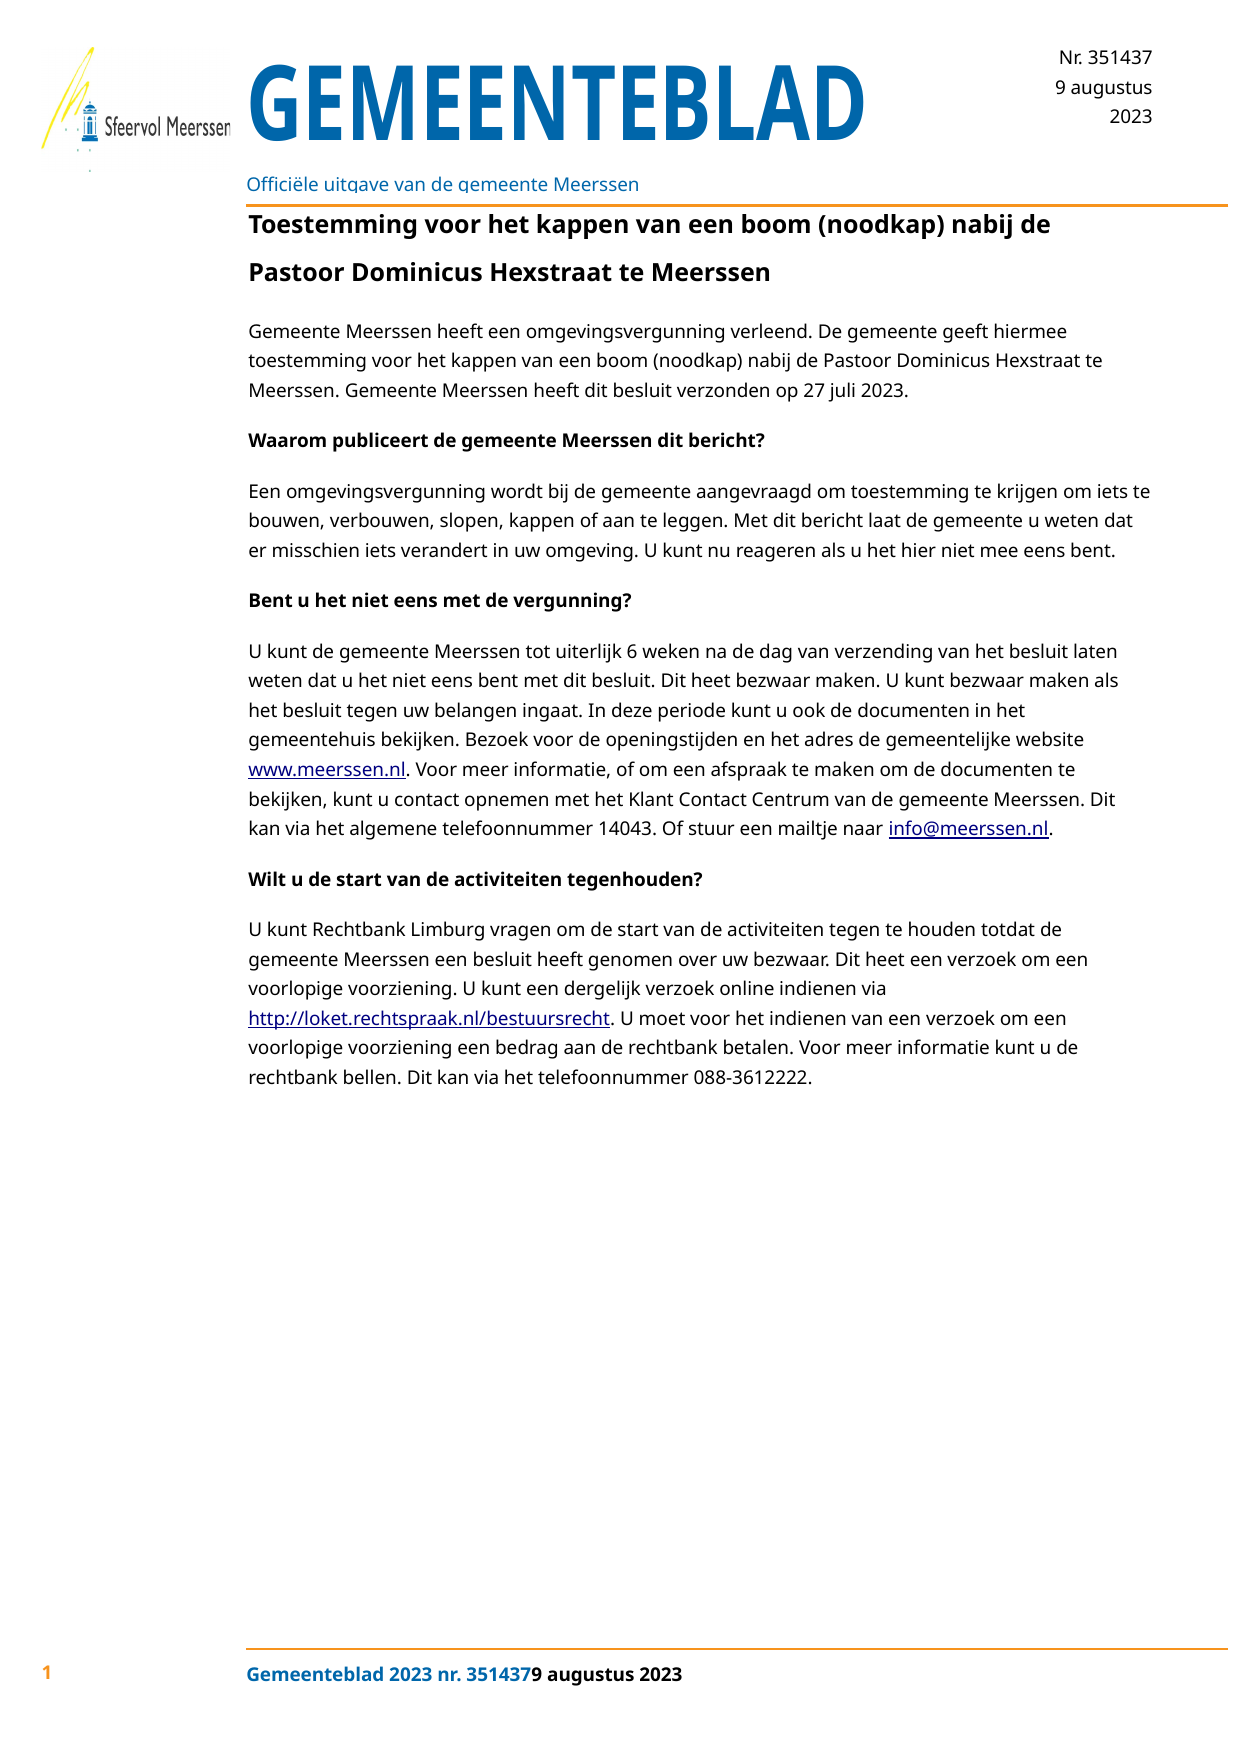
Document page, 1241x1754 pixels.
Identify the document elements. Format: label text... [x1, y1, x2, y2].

picture [41, 47, 231, 172]
text Toestemming voor het kappen van een boom (noodkap) nabij de Pastoor Dominicus Hexstraat te Meerssen [248, 207, 1152, 288]
text Bent u het niet eens met de vergunning? [248, 587, 1152, 613]
text Waarom publiceert de gemeente Meerssen dit bericht? [248, 427, 1152, 453]
text U kunt de gemeente Meerssen tot uiterlijk 6 weken na de dag van verzending van het besluit laten weten dat u het niet eens bent met dit besluit. Dit heet bezwaar maken. U kunt bezwaar maken als het besluit tegen uw belangen ingaat. In deze periode kunt u ook de documenten in het gemeentehuis bekijken. Bezoek voor de openingstijden en het adres de gemeentelijke website www.meerssen.nl. Voor meer informatie, of om een afspraak te maken om de documenten te bekijken, kunt u contact opnemen met het Klant Contact Centrum van de gemeente Meerssen. Dit kan via het algemene telefoonnummer 14043. Of stuur een mailtje naar info@meerssen.nl. [248, 638, 1152, 841]
text Een omgevingsvergunning wordt bij de gemeente aangevraagd om toestemming te krijgen om iets te bouwen, verbouwen, slopen, kappen of aan te leggen. Met dit bericht laat de gemeente u weten dat er misschien iets verandert in uw omgeving. U kunt nu reageren als u het hier niet mee eens bent. [248, 478, 1152, 563]
text Gemeente Meerssen heeft een omgevingsvergunning verleend. De gemeente geeft hiermee toestemming voor het kappen van een boom (noodkap) nabij de Pastoor Dominicus Hexstraat te Meerssen. Gemeente Meerssen heeft dit besluit verzonden op 27 juli 2023. [248, 318, 1152, 403]
text U kunt Rechtbank Limburg vragen om de start van de activiteiten tegen te houden totdat de gemeente Meerssen een besluit heeft genomen over uw bezwaar. Dit heet een verzoek om een voorlopige voorziening. U kunt een dergelijk verzoek online indienen via http://loket.rechtspraak.nl/bestuursrecht. U moet voor het indienen van een verzoek om een voorlopige voorziening een bedrag aan de rechtbank betalen. Voor meer informatie kunt u de rechtbank bellen. Dit kan via het telefoonnummer 088-3612222. [248, 916, 1152, 1090]
text Wilt u de start van de activiteiten tegenhouden? [248, 866, 1152, 892]
